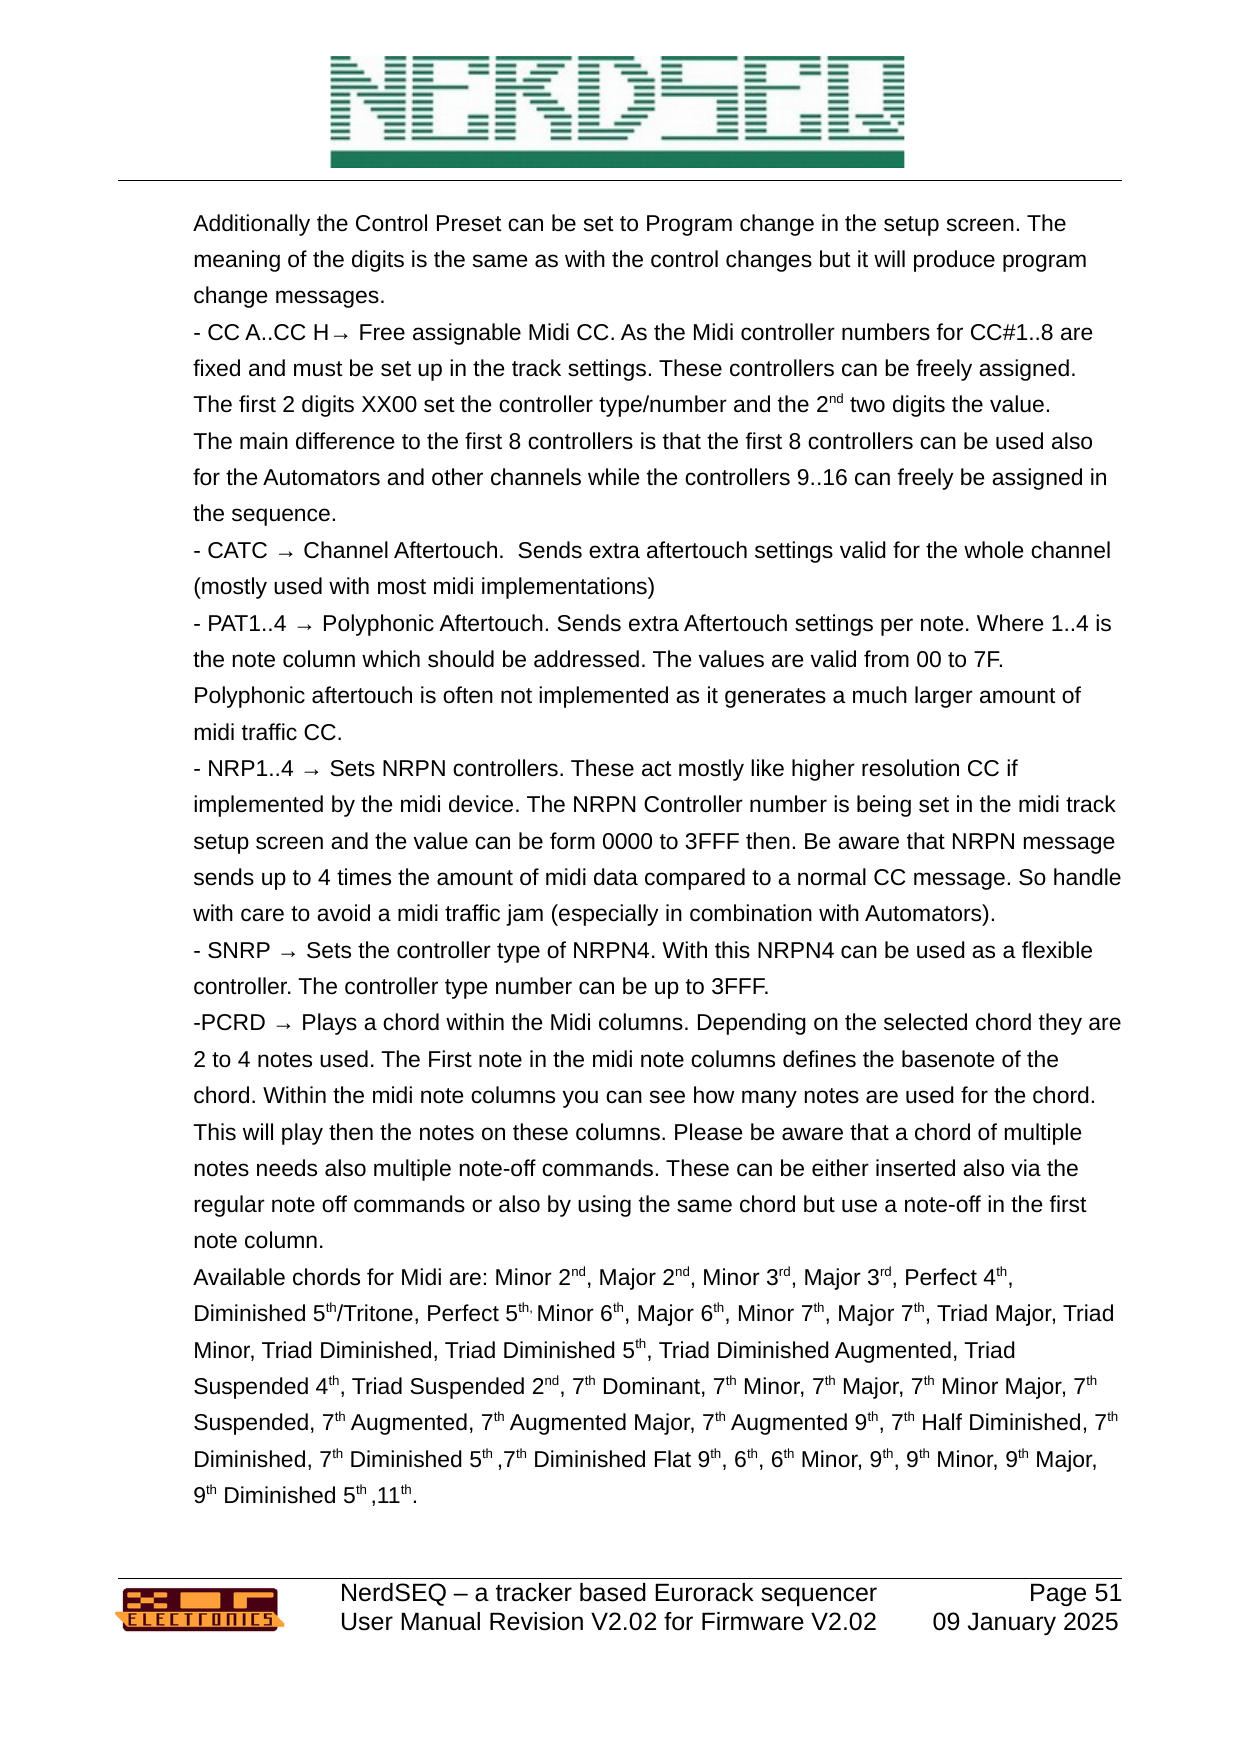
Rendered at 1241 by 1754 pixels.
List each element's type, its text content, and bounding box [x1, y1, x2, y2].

list Additionally the Control Preset can be set to Program change in the setup screen. The meaning of the digits is the same as with the control changes but it will produce program change messages. [156, 209, 1122, 309]
list - PAT1..4 → Polyphonic Aftertouch. Sends extra Aftertouch settings per note. Where 1..4 is the note column which should be addressed. The values are valid from 00 to 7F. [156, 609, 1122, 672]
list Available chords for Midi are: Minor 2nd, Major 2nd, Minor 3rd, Major 3rd, Perfect 4th, [156, 1264, 1122, 1290]
list The main difference to the first 8 controllers is that the first 8 controllers can be used also for the Automators and other channels while the controllers 9..16 can freely be assigned in the sequence. [156, 428, 1122, 527]
list - NRP1..4 → Sets NRPN controllers. These act mostly like higher resolution CC if implemented by the midi device. The NRPN Controller number is being set in the midi track setup screen and the value can be form 0000 to 3FFF then. Be aware that NRPN message sends up to 4 times the amount of midi data compared to a normal CC message. So handle with care to avoid a midi traffic jam (especially in combination with Automators). [156, 755, 1122, 927]
list Diminished 5th/Tritone, Perfect 5th, Minor 6th, Major 6th, Minor 7th, Major 7th, Triad Major, Triad Minor, Triad Diminished, Triad Diminished 5th, Triad Diminished Augmented, Triad Suspended 4th, Triad Suspended 2nd, 7th Dominant, 7th Minor, 7th Major, 7th Minor Major, 7th Suspended, 7th Augmented, 7th Augmented Major, 7th Augmented 9th, 7th Half Diminished, 7th Diminished, 7th Diminished 5th ,7th Diminished Flat 9th, 6th, 6th Minor, 9th, 9th Minor, 9th Major, 9th Diminished 5th ,11th. [156, 1300, 1122, 1508]
picture [330, 56, 905, 168]
list The first 2 digits XX00 set the controller type/number and the 2nd two digits the value. [156, 391, 1122, 418]
list - SNRP → Sets the controller type of NRPN4. With this NRPN4 can be used as a flexible controller. The controller type number can be up to 3FFF. [156, 937, 1122, 999]
list Polyphonic aftertouch is often not implemented as it generates a much larger amount of midi traffic CC. [156, 682, 1122, 745]
list - CC A..CC H→ Free assignable Midi CC. As the Midi controller numbers for CC#1..8 are fixed and must be set up in the track settings. These controllers can be freely assigned. [156, 319, 1122, 381]
list -PCRD → Plays a chord within the Midi columns. Depending on the selected chord they are 2 to 4 notes used. The First note in the midi note columns defines the basenote of the chord. Within the midi note columns you can see how many notes are used for the chord. This will play then the notes on these columns. Please be aware that a chord of multiple notes needs also multiple note-off commands. These can be either inserted also via the regular note off commands or also by using the same chord but use a note-off in the first note column. [156, 1009, 1122, 1254]
picture [115, 1584, 285, 1634]
list - CATC → Channel Aftertouch. Sends extra aftertouch settings valid for the whole channel (mostly used with most midi implementations) [156, 537, 1122, 599]
